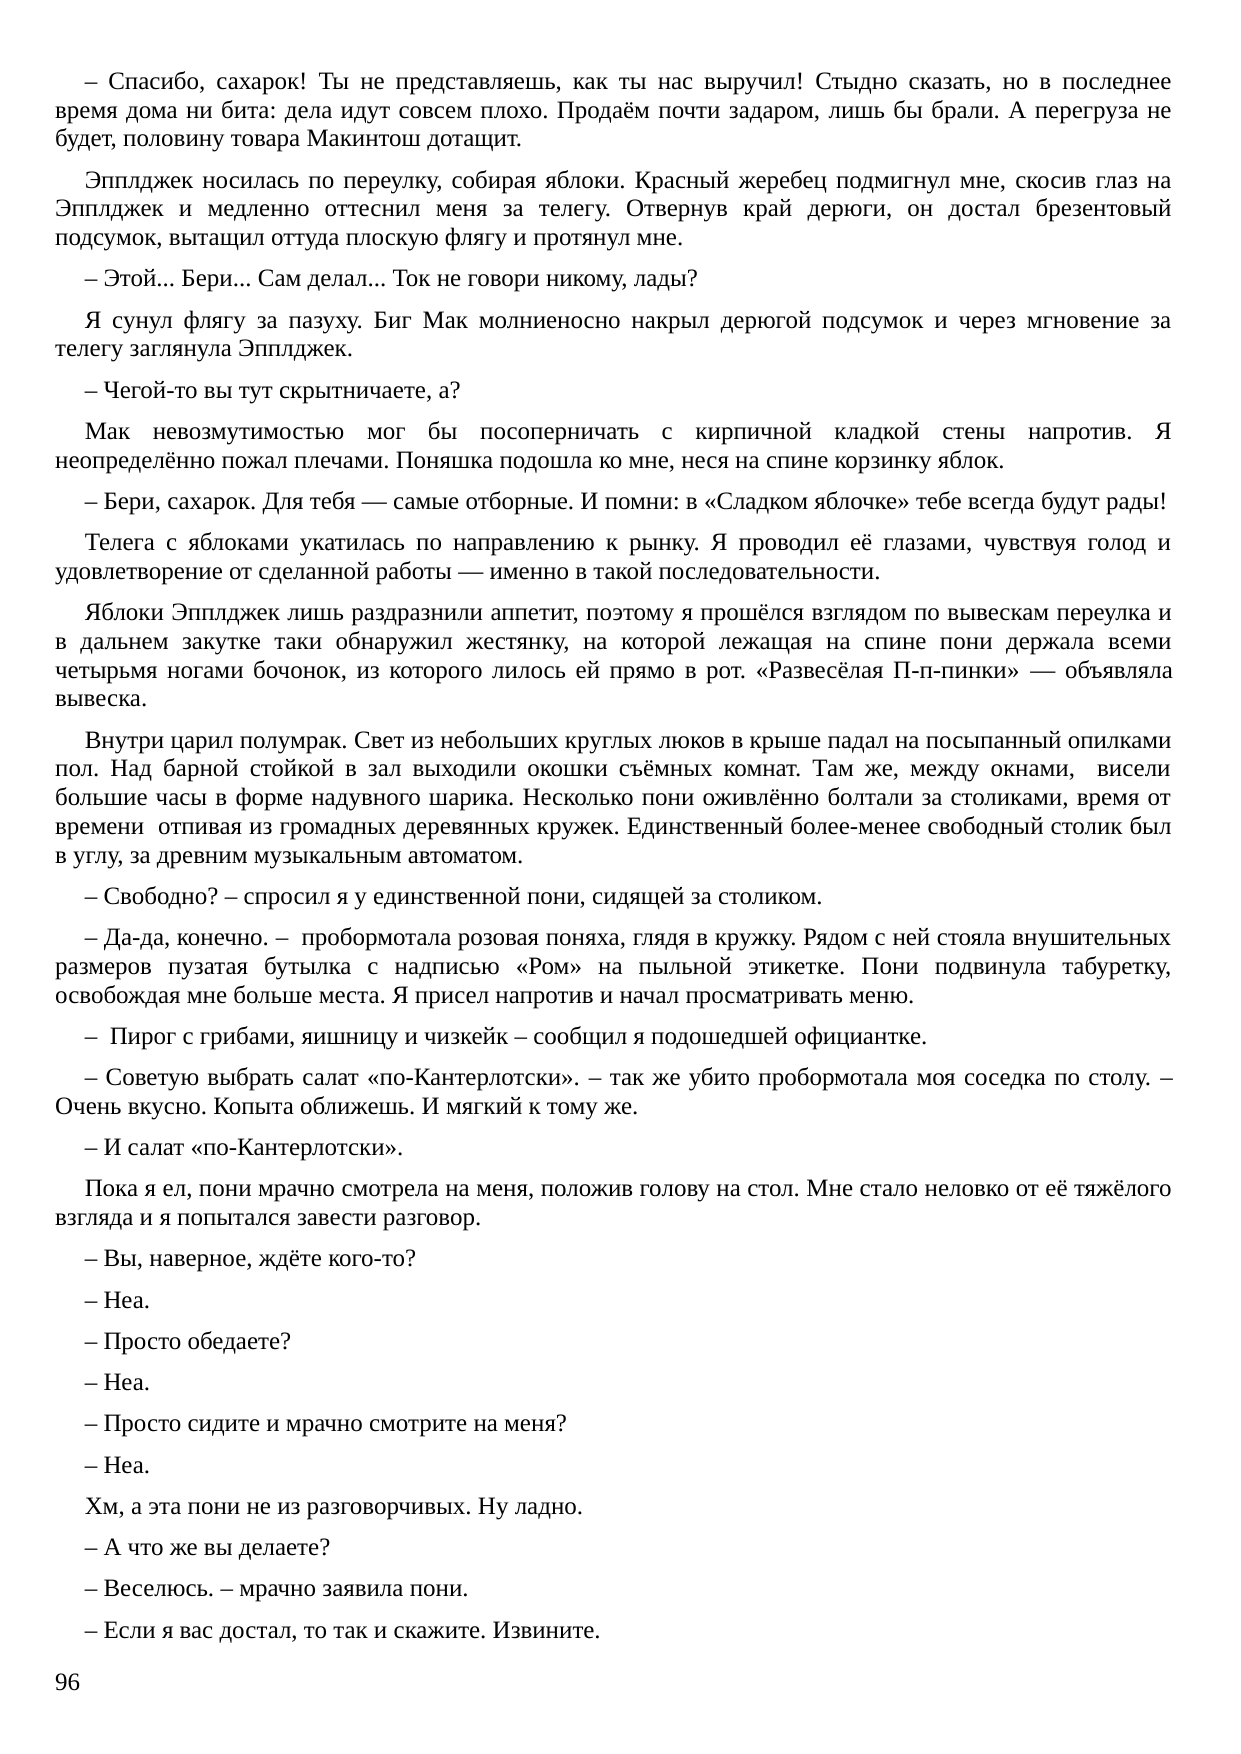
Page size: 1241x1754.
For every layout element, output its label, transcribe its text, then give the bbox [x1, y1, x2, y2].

text – Неа. [55, 1450, 1173, 1478]
text Внутри царил полумрак. Свет из небольших круглых люков в крыше падал на посыпанный опилками пол. Над барной стойкой в зал выходили окошки съёмных комнат. Там же, между окнами, висели большие часы в форме надувного шарика. Несколько пони оживлённо болтали за столиками, время от времени отпивая из громадных деревянных кружек. Единственный более-менее свободный столик был в углу, за древним музыкальным автоматом. [55, 725, 1173, 868]
text – Свободно? – спросил я у единственной пони, сидящей за столиком. [55, 881, 1173, 910]
text – Веселюсь. – мрачно заявила пони. [55, 1573, 1173, 1602]
text – Этой... Бери... Сам делал... Ток не говори никому, лады? [55, 263, 1173, 292]
text – Неа. [55, 1285, 1173, 1313]
text Я сунул флягу за пазуху. Биг Мак молниеносно накрыл дерюгой подсумок и через мгновение за телегу заглянула Эпплджек. [55, 305, 1173, 362]
text – И салат «по-Кантерлотски». [55, 1132, 1173, 1161]
text – Просто сидите и мрачно смотрите на меня? [55, 1408, 1173, 1437]
text Мак невозмутимостью мог бы посоперничать с кирпичной кладкой стены напротив. Я неопределённо пожал плечами. Поняшка подошла ко мне, неся на спине корзинку яблок. [55, 416, 1173, 473]
text – Если я вас достал, то так и скажите. Извините. [55, 1615, 1173, 1643]
text – Неа. [55, 1367, 1173, 1396]
text – Спасибо, сахарок! Ты не представляешь, как ты нас выручил! Стыдно сказать, но в последнее время дома ни бита: дела идут совсем плохо. Продаём почти задаром, лишь бы брали. А перегруза не будет, половину товара Макинтош дотащит. [55, 66, 1173, 152]
text Яблоки Эпплджек лишь раздразнили аппетит, поэтому я прошёлся взглядом по вывескам переулка и в дальнем закутке таки обнаружил жестянку, на которой лежащая на спине пони держала всеми четырьмя ногами бочонок, из которого лилось ей прямо в рот. «Развесёлая П-п-пинки» — объявляла вывеска. [55, 597, 1173, 712]
text – А что же вы делаете? [55, 1532, 1173, 1561]
text – Вы, наверное, ждёте кого-то? [55, 1243, 1173, 1272]
text Эпплджек носилась по переулку, собирая яблоки. Красный жеребец подмигнул мне, скосив глаз на Эпплджек и медленно оттеснил меня за телегу. Отвернув край дерюги, он достал брезентовый подсумок, вытащил оттуда плоскую флягу и протянул мне. [55, 165, 1173, 251]
text Хм, а эта пони не из разговорчивых. Ну ладно. [55, 1491, 1173, 1520]
text – Советую выбрать салат «по-Кантерлотски». – так же убито пробормотала моя соседка по столу. – Очень вкусно. Копыта оближешь. И мягкий к тому же. [55, 1062, 1173, 1120]
text – Чегой-то вы тут скрытничаете, а? [55, 375, 1173, 403]
text Пока я ел, пони мрачно смотрела на меня, положив голову на стол. Мне стало неловко от её тяжёлого взгляда и я попытался завести разговор. [55, 1173, 1173, 1231]
text – Да-да, конечно. – пробормотала розовая поняха, глядя в кружку. Рядом с ней стояла внушительных размеров пузатая бутылка с надписью «Ром» на пыльной этикетке. Пони подвинула табуретку, освобождая мне больше места. Я присел напротив и начал просматривать меню. [55, 922, 1173, 1008]
text – Бери, сахарок. Для тебя — самые отборные. И помни: в «Сладком яблочке» тебе всегда будут рады! [55, 486, 1173, 515]
text Телега с яблоками укатилась по направлению к рынку. Я проводил её глазами, чувствуя голод и удовлетворение от сделанной работы — именно в такой последовательности. [55, 527, 1173, 585]
text – Пирог с грибами, яишницу и чизкейк – сообщил я подошедшей официантке. [55, 1021, 1173, 1050]
text – Просто обедаете? [55, 1326, 1173, 1355]
